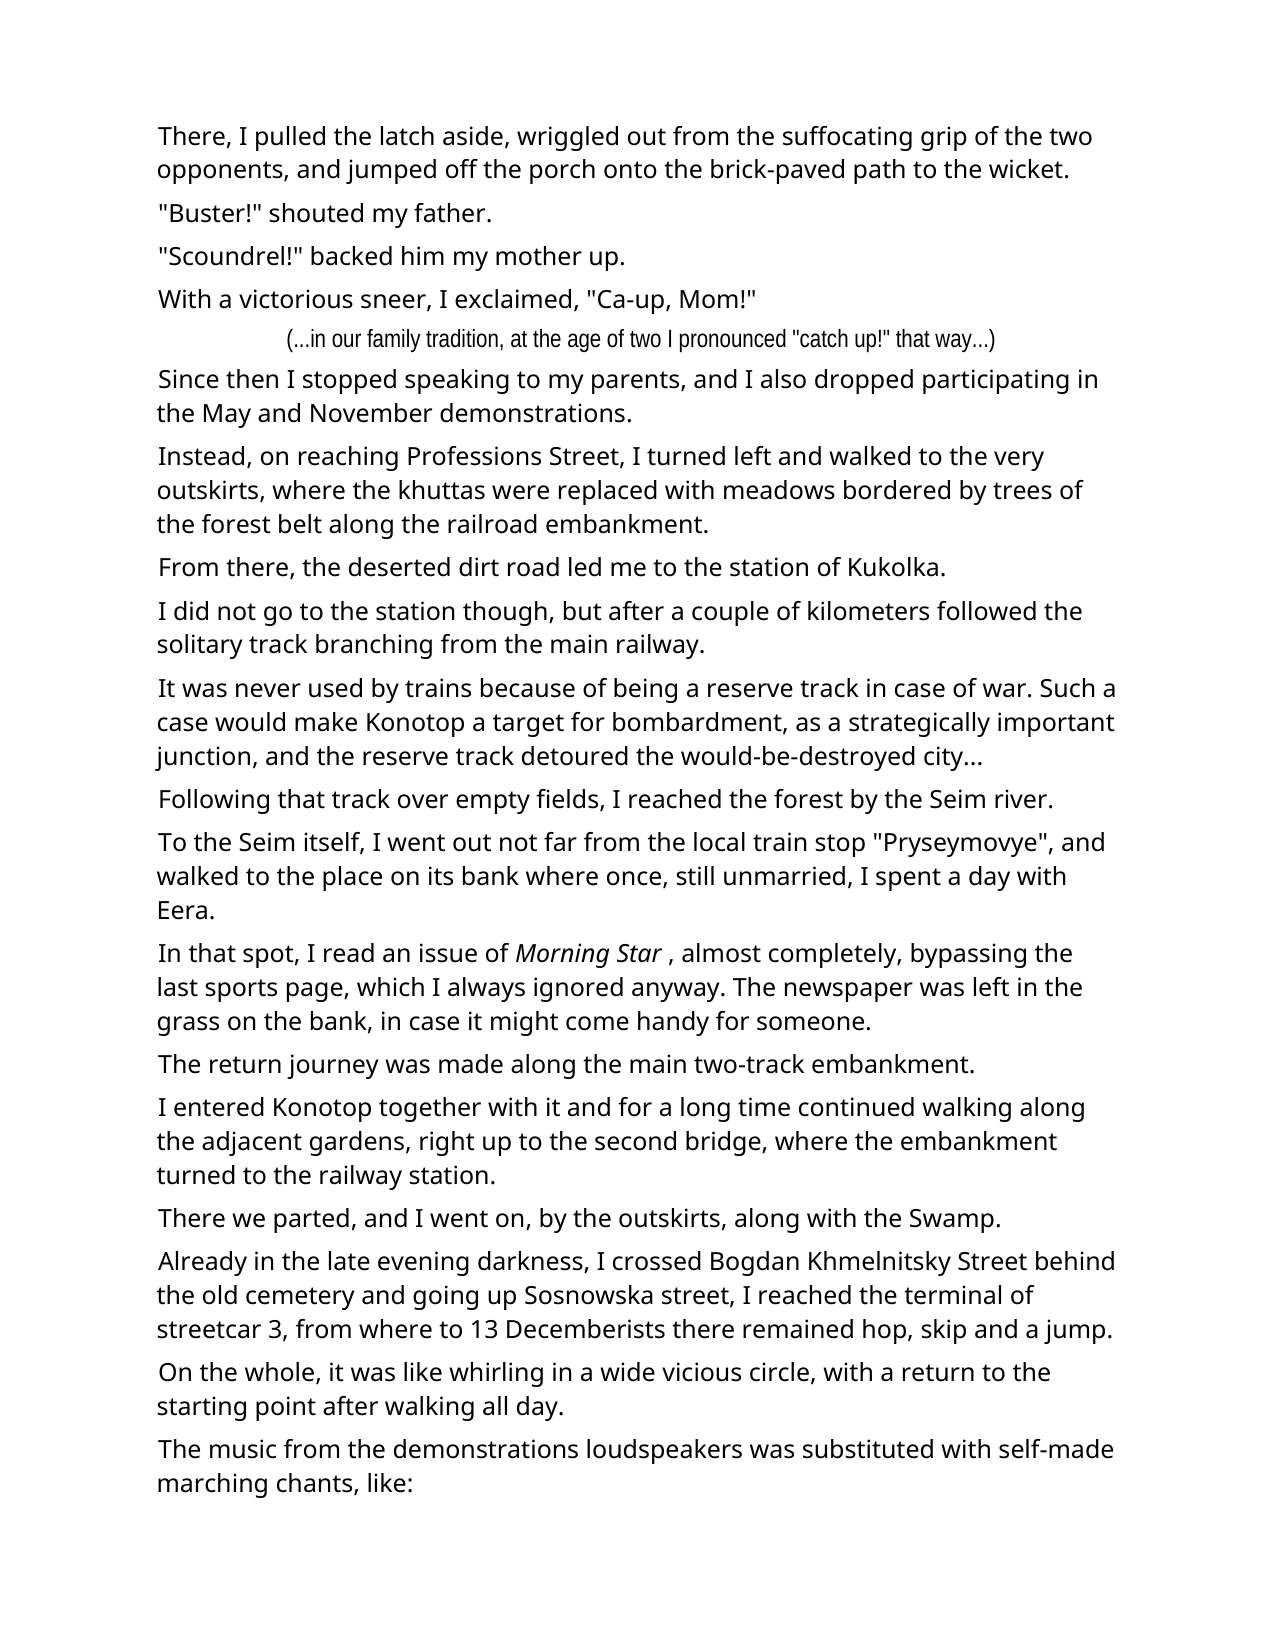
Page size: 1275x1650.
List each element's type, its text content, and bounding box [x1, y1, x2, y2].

text The return journey was made along the main two-track embankment. [156, 1047, 1118, 1081]
text Since then I stopped speaking to my parents, and I also dropped participating in the May and November demonstrations. [156, 362, 1118, 430]
text On the whole, it was like whirling in a wide vicious circle, with a return to the starting point after walking all day. [156, 1355, 1118, 1423]
text It was never used by trains because of being a reserve track in case of war. Such a case would make Konotop a target for bombardment, as a strategically important junction, and the reserve track detoured the would-be-destroyed city... [156, 670, 1118, 772]
text In that spot, I read an issue of Morning Star , almost completely, bypassing the last sports page, which I always ignored anyway. The newspaper was left in the grass on the bank, in case it might come handy for someone. [156, 936, 1118, 1038]
text Already in the late evening darkness, I crossed Bogdan Khmelnitsky Street behind the old cemetery and going up Sosnowska street, I reached the terminal of streetcar 3, from where to 13 Decemberists there remained hop, skip and a jump. [156, 1244, 1118, 1346]
list (...in our family tradition, at the age of two I pronounced "catch up!" that way...) [286, 324, 1118, 353]
text Instead, on reaching Professions Street, I turned left and walked to the very outskirts, where the khuttas were replaced with meadows bordered by trees of the forest belt along the railroad embankment. [156, 439, 1118, 541]
text "Scoundrel!" backed him my mother up. [156, 238, 1118, 272]
text With a victorious sneer, I exclaimed, "Ca-up, Mom!" [156, 281, 1118, 315]
text There we parted, and I went on, by the outskirts, along with the Swamp. [156, 1201, 1118, 1235]
text Following that track over empty fields, I reached the forest by the Seim river. [156, 781, 1118, 815]
text From there, the deserted dirt road led me to the station of Kukolka. [156, 550, 1118, 584]
text I entered Konotop together with it and for a long time continued walking along the adjacent gardens, right up to the second bridge, where the embankment turned to the railway station. [156, 1090, 1118, 1192]
text I did not go to the station though, but after a couple of kilometers followed the solitary track branching from the main railway. [156, 593, 1118, 661]
text The music from the demonstrations loudspeakers was substituted with self-made marching chants, like: [156, 1432, 1118, 1500]
text "Buster!" shouted my father. [156, 195, 1118, 229]
text To the Seim itself, I went out not far from the local train stop "Pryseymovye", and walked to the place on its bank where once, still unmarried, I spent a day with Eera. [156, 824, 1118, 927]
text There, I pulled the latch aside, wriggled out from the suffocating grip of the two opponents, and jumped off the porch onto the brick-paved path to the wicket. [156, 118, 1118, 186]
